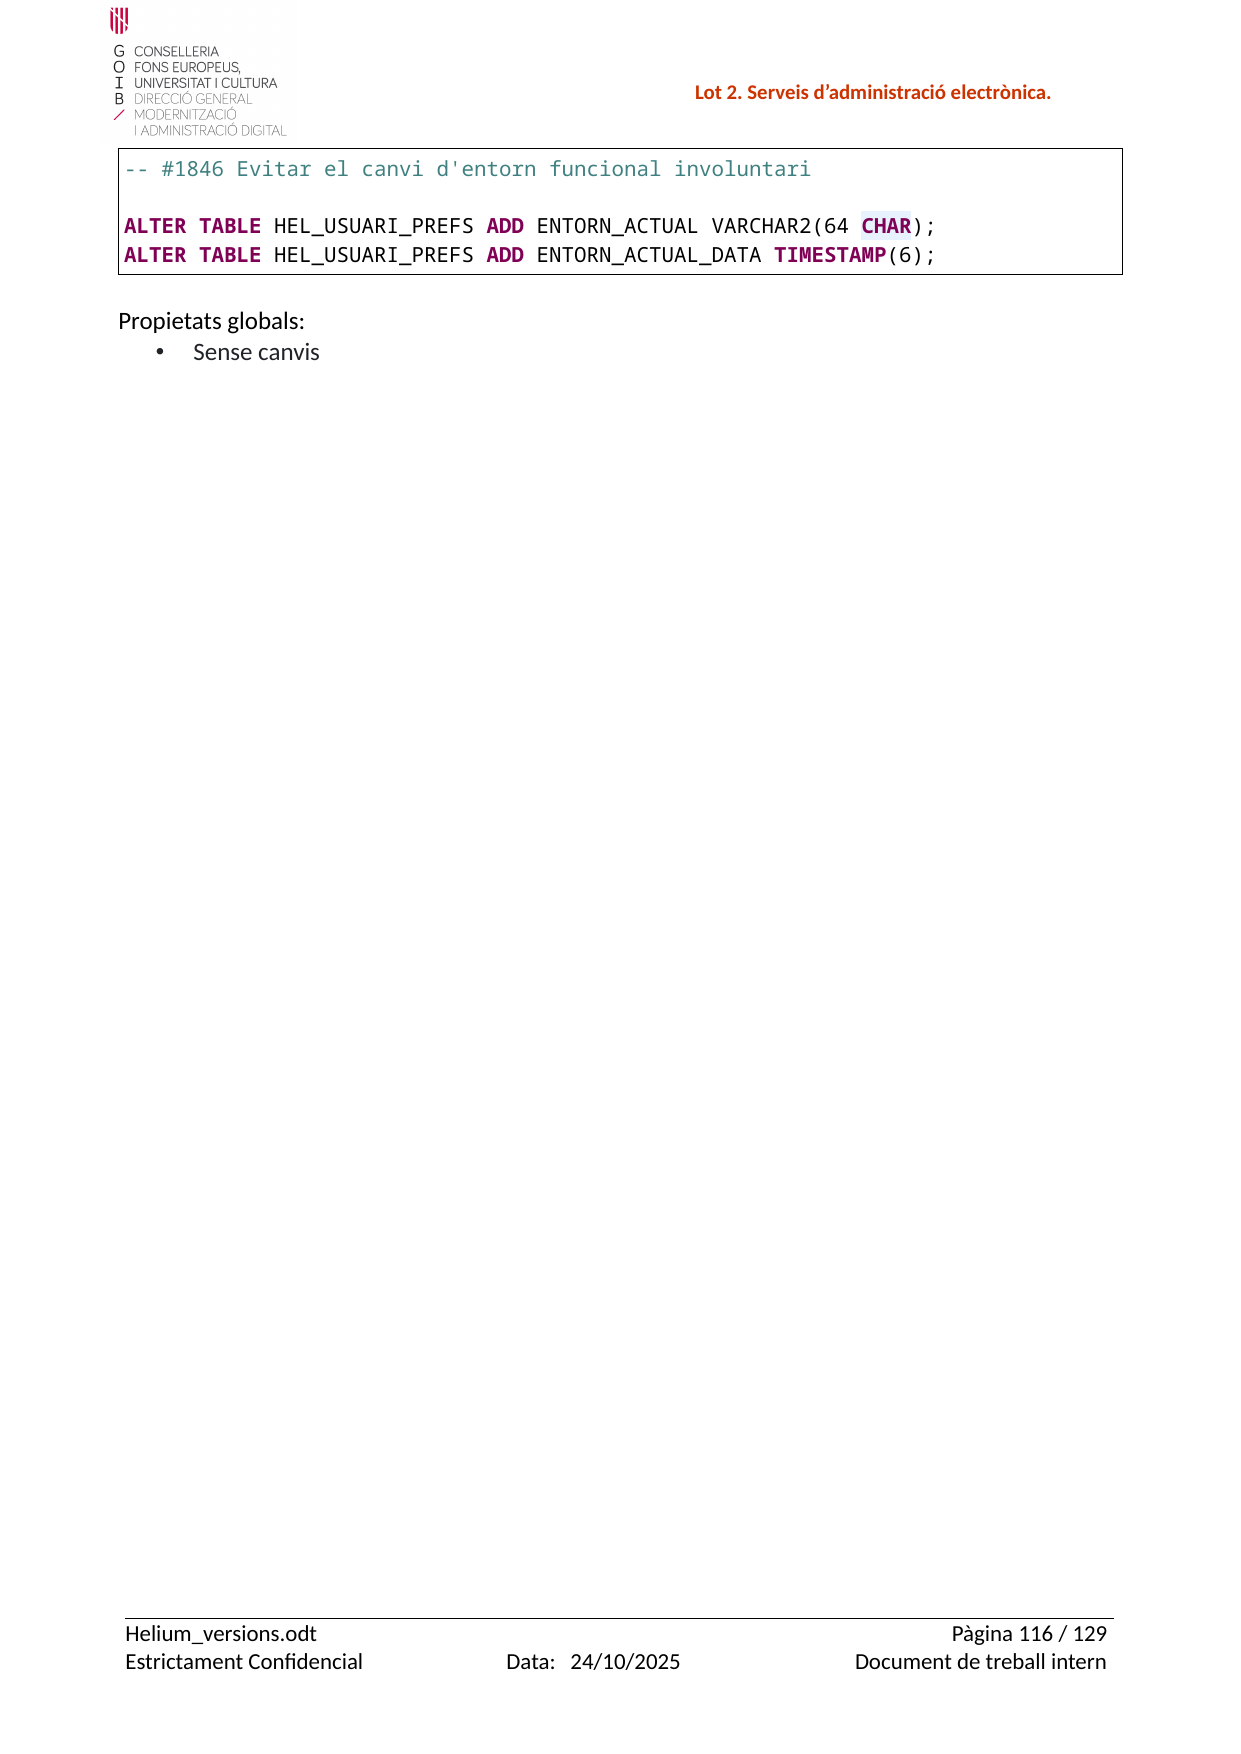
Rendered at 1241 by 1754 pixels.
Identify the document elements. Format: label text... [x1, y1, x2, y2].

table_header -- #1846 Evitar el canvi d'entorn funcional involuntari ALTER TABLE HEL_USUARI_PREFS ADD ENTORN_ACTUAL VARCHAR2(64 CHAR); ALTER TABLE HEL_USUARI_PREFS ADD ENTORN_ACTUAL_DATA TIMESTAMP(6); [119, 149, 1122, 274]
picture [100, 0, 297, 144]
text Propietats globals: [118, 306, 1122, 336]
list Sense canvis [156, 336, 1122, 367]
